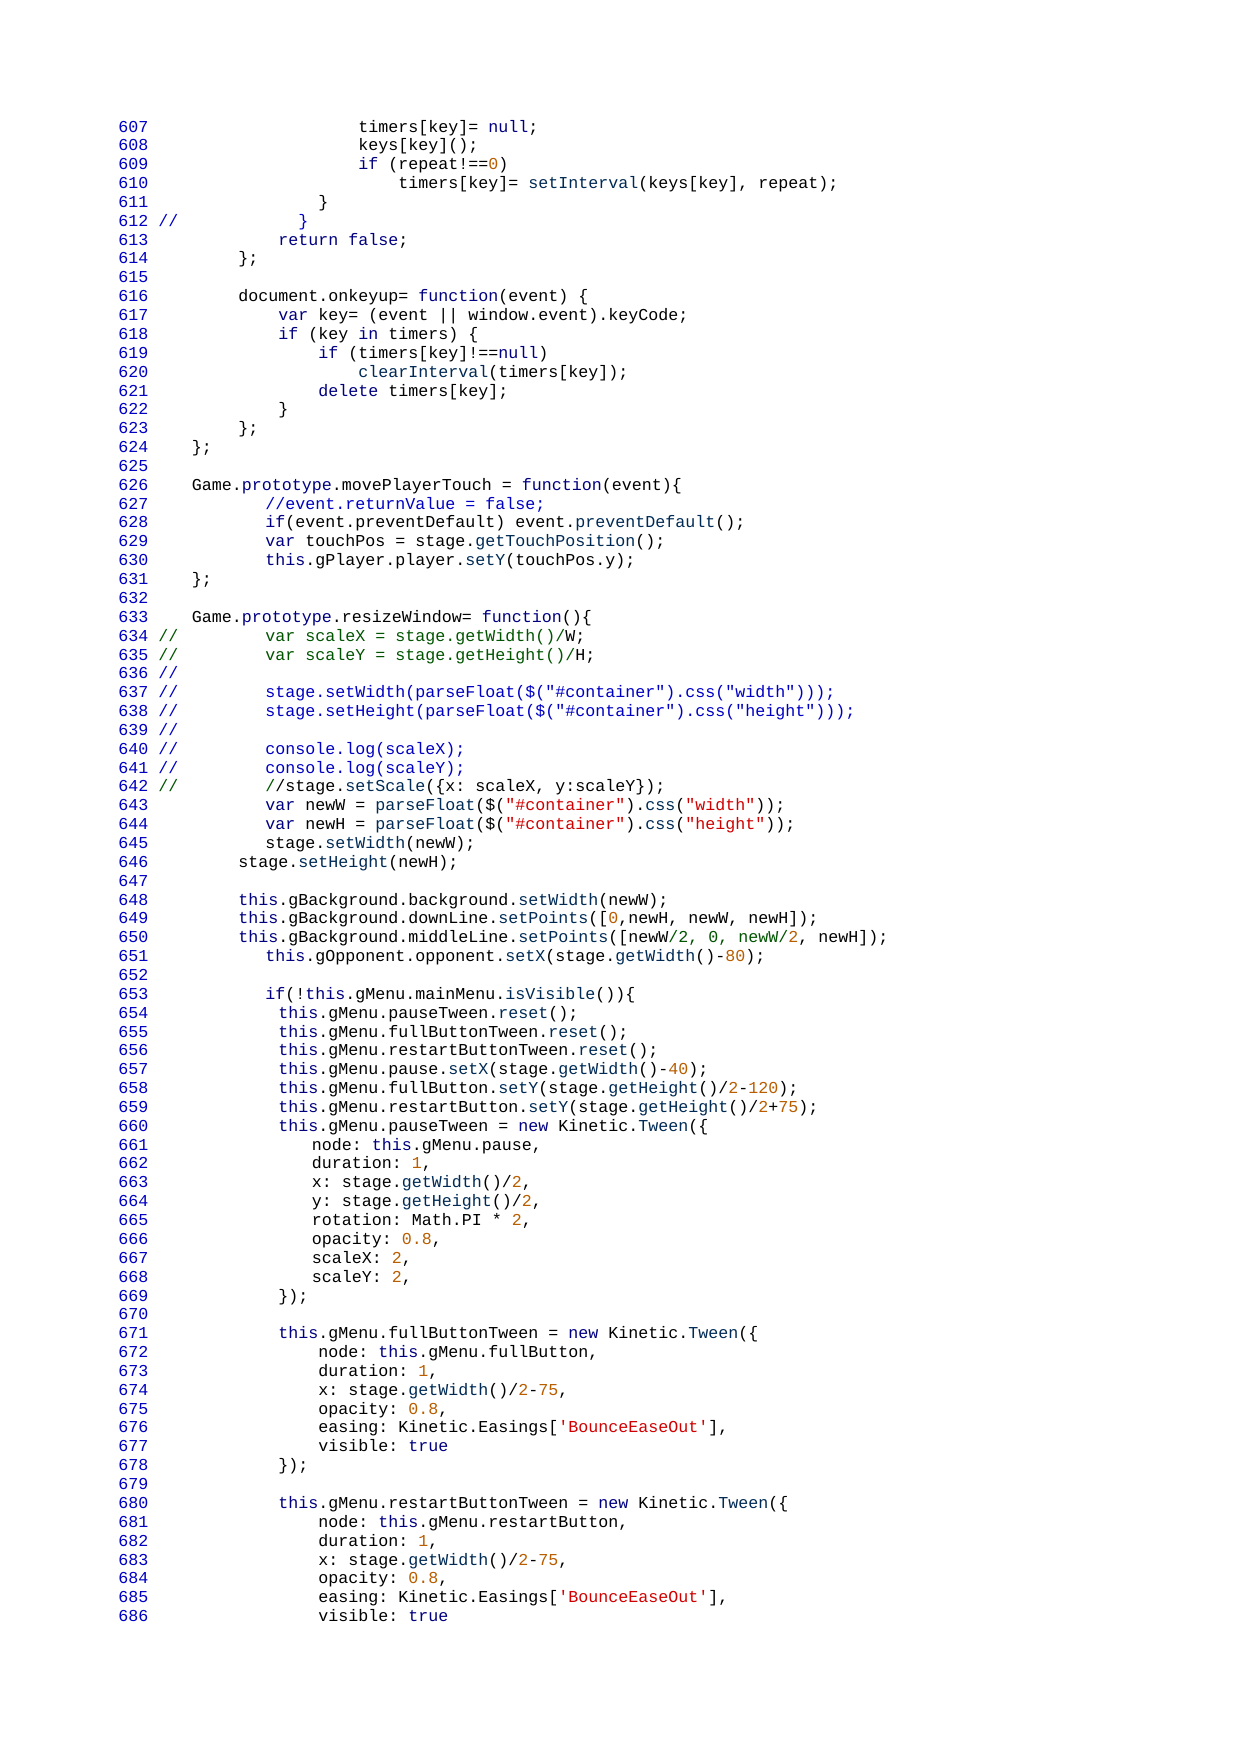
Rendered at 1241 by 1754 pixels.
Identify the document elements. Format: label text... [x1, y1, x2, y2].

text 630 this.gPlayer.player.setY(touchPos.y); [118, 552, 1122, 571]
text 685 easing: Kinetic.Easings['BounceEaseOut'], [118, 1589, 1122, 1608]
text 668 scaleY: 2, [118, 1268, 1122, 1287]
text 665 rotation: Math.PI * 2, [118, 1212, 1122, 1231]
text 659 this.gMenu.restartButton.setY(stage.getHeight()/2+75); [118, 1098, 1122, 1117]
text 618 if (key in timers) { [118, 326, 1122, 344]
text 643 var newW = parseFloat($("#container").css("width")); [118, 797, 1122, 816]
text 635 // var scaleY = stage.getHeight()/H; [118, 646, 1122, 665]
text 649 this.gBackground.downLine.setPoints([0,newH, newW, newH]); [118, 910, 1122, 929]
text 664 y: stage.getHeight()/2, [118, 1193, 1122, 1212]
text 676 easing: Kinetic.Easings['BounceEaseOut'], [118, 1419, 1122, 1438]
text 609 if (repeat!==0) [118, 156, 1122, 175]
text 686 visible: true [118, 1608, 1122, 1626]
text 661 node: this.gMenu.pause, [118, 1136, 1122, 1155]
text 624 }; [118, 439, 1122, 457]
text 627 //event.returnValue = false; [118, 495, 1122, 514]
text 625 [118, 457, 1122, 476]
text 684 opacity: 0.8, [118, 1570, 1122, 1589]
text 645 stage.setWidth(newW); [118, 834, 1122, 853]
text 623 }; [118, 420, 1122, 439]
text 678 }); [118, 1457, 1122, 1476]
text 669 }); [118, 1287, 1122, 1306]
text 636 // [118, 665, 1122, 684]
text 679 [118, 1476, 1122, 1494]
text 662 duration: 1, [118, 1155, 1122, 1174]
text 628 if(event.preventDefault) event.preventDefault(); [118, 514, 1122, 533]
text 614 }; [118, 250, 1122, 269]
text 667 scaleX: 2, [118, 1249, 1122, 1268]
text 652 [118, 967, 1122, 985]
text 639 // [118, 721, 1122, 740]
text 682 duration: 1, [118, 1532, 1122, 1551]
text 629 var touchPos = stage.getTouchPosition(); [118, 533, 1122, 552]
text 607 timers[key]= null; [118, 118, 1122, 137]
text 683 x: stage.getWidth()/2-75, [118, 1551, 1122, 1570]
text 622 } [118, 401, 1122, 420]
text 674 x: stage.getWidth()/2-75, [118, 1381, 1122, 1400]
text 653 if(!this.gMenu.mainMenu.isVisible()){ [118, 985, 1122, 1004]
text 634 // var scaleX = stage.getWidth()/W; [118, 627, 1122, 646]
text 655 this.gMenu.fullButtonTween.reset(); [118, 1023, 1122, 1042]
text 666 opacity: 0.8, [118, 1231, 1122, 1249]
text 672 node: this.gMenu.fullButton, [118, 1344, 1122, 1362]
text 613 return false; [118, 231, 1122, 250]
text 656 this.gMenu.restartButtonTween.reset(); [118, 1042, 1122, 1061]
text 681 node: this.gMenu.restartButton, [118, 1513, 1122, 1532]
text 663 x: stage.getWidth()/2, [118, 1174, 1122, 1193]
text 660 this.gMenu.pauseTween = new Kinetic.Tween({ [118, 1117, 1122, 1136]
text 620 clearInterval(timers[key]); [118, 363, 1122, 382]
text 617 var key= (event || window.event).keyCode; [118, 307, 1122, 326]
text 650 this.gBackground.middleLine.setPoints([newW/2, 0, newW/2, newH]); [118, 929, 1122, 948]
text 626 Game.prototype.movePlayerTouch = function(event){ [118, 476, 1122, 495]
text 675 opacity: 0.8, [118, 1400, 1122, 1419]
text 633 Game.prototype.resizeWindow= function(){ [118, 608, 1122, 627]
text 671 this.gMenu.fullButtonTween = new Kinetic.Tween({ [118, 1325, 1122, 1344]
text 657 this.gMenu.pause.setX(stage.getWidth()-40); [118, 1061, 1122, 1080]
text 619 if (timers[key]!==null) [118, 344, 1122, 363]
text 641 // console.log(scaleY); [118, 759, 1122, 778]
text 637 // stage.setWidth(parseFloat($("#container").css("width"))); [118, 684, 1122, 703]
text 608 keys[key](); [118, 137, 1122, 156]
text 640 // console.log(scaleX); [118, 740, 1122, 759]
text 621 delete timers[key]; [118, 382, 1122, 401]
text 616 document.onkeyup= function(event) { [118, 288, 1122, 307]
text 658 this.gMenu.fullButton.setY(stage.getHeight()/2-120); [118, 1080, 1122, 1098]
text 651 this.gOpponent.opponent.setX(stage.getWidth()-80); [118, 948, 1122, 967]
text 615 [118, 269, 1122, 288]
text 612 // } [118, 212, 1122, 231]
text 680 this.gMenu.restartButtonTween = new Kinetic.Tween({ [118, 1494, 1122, 1513]
text 632 [118, 589, 1122, 608]
text 670 [118, 1306, 1122, 1325]
text 638 // stage.setHeight(parseFloat($("#container").css("height"))); [118, 703, 1122, 721]
text 654 this.gMenu.pauseTween.reset(); [118, 1004, 1122, 1023]
text 610 timers[key]= setInterval(keys[key], repeat); [118, 175, 1122, 193]
text 631 }; [118, 571, 1122, 589]
text 611 } [118, 193, 1122, 212]
text 647 [118, 872, 1122, 891]
text 673 duration: 1, [118, 1362, 1122, 1381]
text 677 visible: true [118, 1438, 1122, 1457]
text 646 stage.setHeight(newH); [118, 853, 1122, 872]
text 644 var newH = parseFloat($("#container").css("height")); [118, 816, 1122, 834]
text 648 this.gBackground.background.setWidth(newW); [118, 891, 1122, 910]
text 642 // //stage.setScale({x: scaleX, y:scaleY}); [118, 778, 1122, 797]
